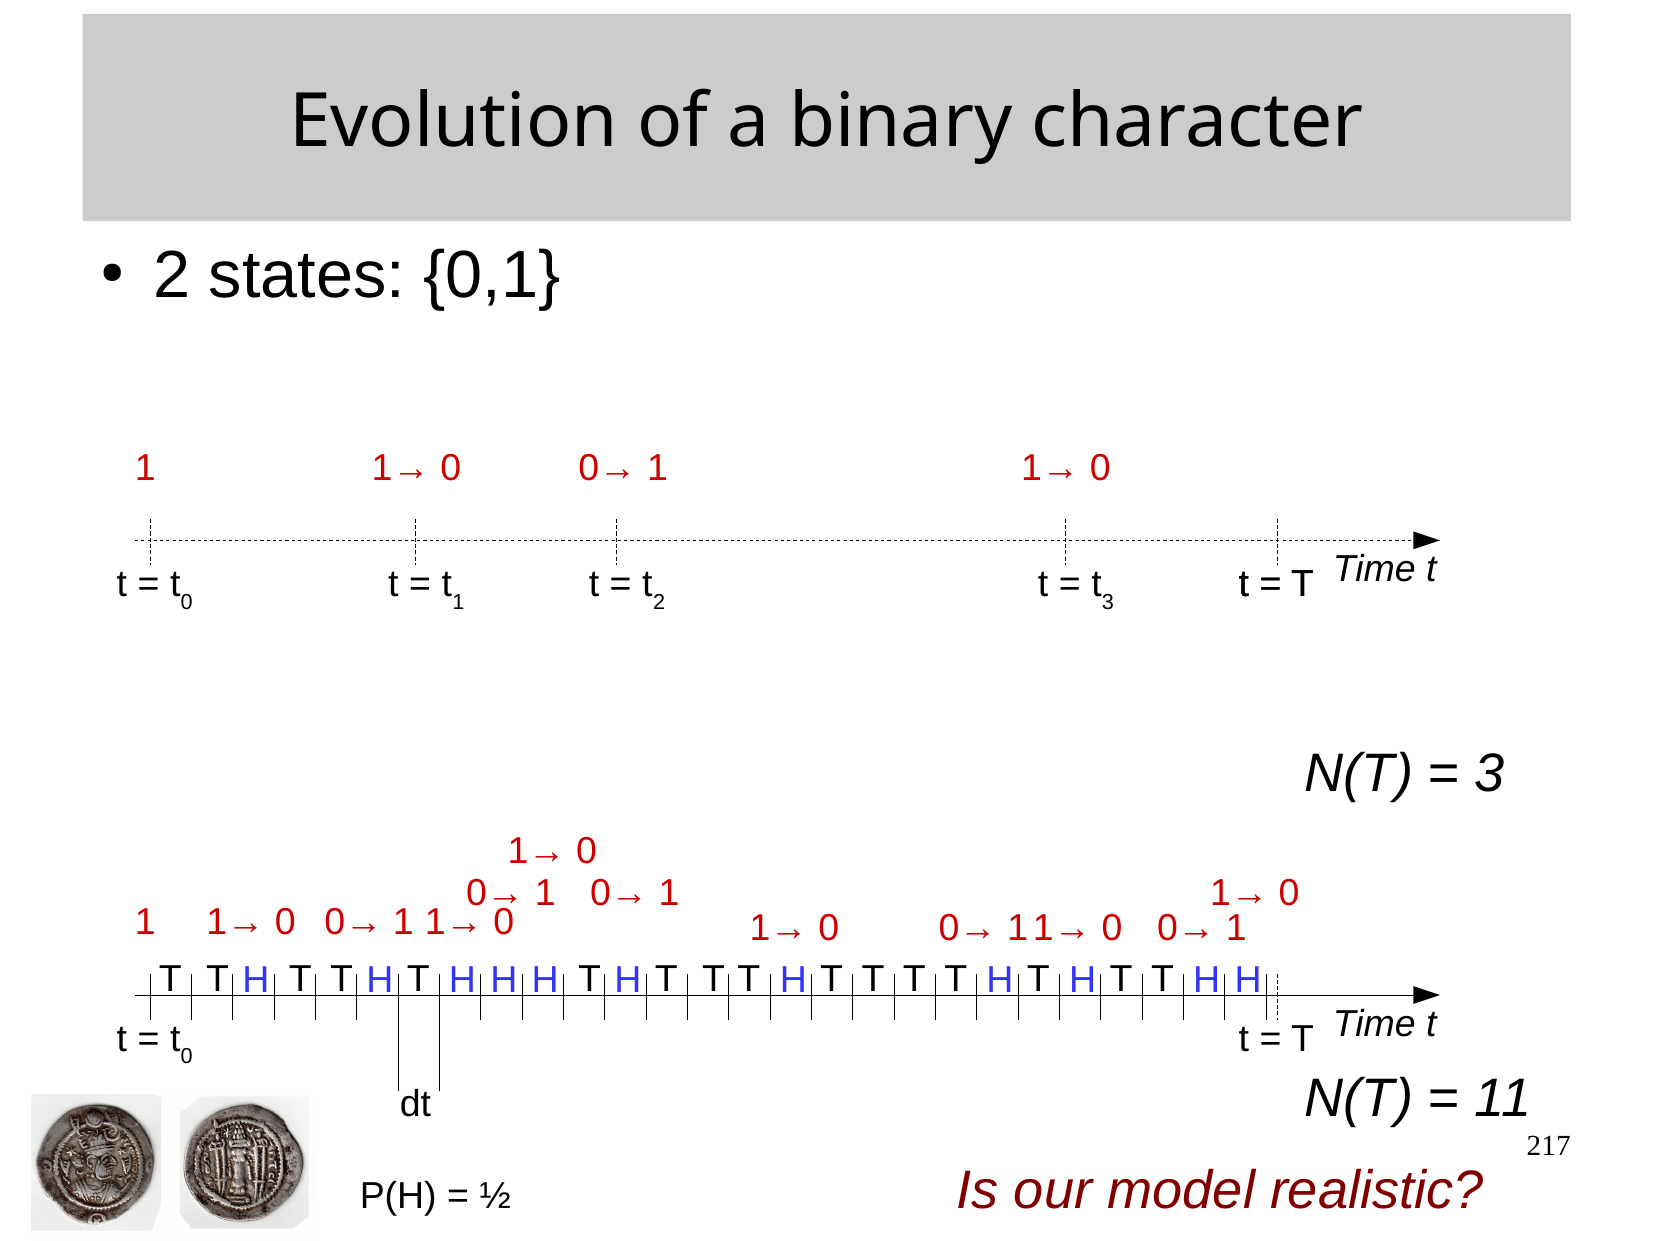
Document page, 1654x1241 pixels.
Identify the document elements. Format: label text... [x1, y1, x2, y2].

text_box 1→ 0 [356, 438, 477, 496]
text_box 1→ 0 [1044, 899, 1139, 956]
text_box T [929, 956, 971, 1007]
text_box H [434, 951, 475, 1009]
text_box 1→ 0 [492, 822, 613, 880]
text_box T [888, 950, 929, 1007]
text_box Is our model realistic? [941, 1151, 1557, 1228]
text_box P(H) = ½ [345, 1166, 571, 1227]
text_box t = t1 [373, 555, 482, 622]
text_box 1→ 0 [191, 893, 309, 951]
text_box Time t [1318, 995, 1514, 1052]
text_box 0→ 1 [575, 863, 696, 921]
text_box T [191, 951, 227, 1007]
title Evolution of a binary character [82, 13, 1571, 222]
text_box t = T [1223, 555, 1333, 613]
text_box T [412, 951, 434, 1007]
text_box 0→ 1 [923, 899, 1044, 956]
text_box t = t2 [574, 555, 683, 622]
text_box 0→ 1 [1142, 899, 1263, 956]
text_box 1→ 0 [430, 893, 530, 951]
text_box H [971, 956, 1032, 1009]
text_box H [599, 951, 660, 1009]
text_box Time t [1318, 540, 1514, 598]
text_box H [475, 951, 516, 1009]
text_box t = T [1223, 1010, 1333, 1067]
text_box 1→ 0 [1006, 438, 1127, 496]
text_box H [1219, 951, 1280, 1009]
text_box T [563, 950, 624, 1007]
text_box T [640, 950, 687, 1007]
text_box H [1178, 956, 1219, 1009]
text_box H [227, 951, 288, 1009]
text_box 1 [120, 438, 196, 496]
text_box 0→ 1 [563, 438, 684, 496]
text_box 1 [120, 893, 191, 951]
text_box T [687, 950, 722, 1007]
text_box T [144, 950, 191, 1007]
text_box t = t0 [101, 555, 211, 622]
text_box T [315, 951, 351, 1007]
text_box H [516, 951, 577, 1009]
text_box N(T) = 3 [1290, 735, 1576, 824]
text_box N(T) = 11 [1290, 1059, 1576, 1149]
text_box t = t3 [1023, 555, 1132, 622]
text_box T [1115, 956, 1136, 1007]
text_box T [846, 950, 888, 1007]
text_box 0→ 1 [451, 863, 572, 921]
list 2 states: {0,1} [82, 237, 1571, 421]
text_box H [765, 956, 826, 1009]
text_box T [288, 951, 315, 1007]
text_box H [1054, 956, 1115, 1009]
text_box T [826, 956, 846, 1007]
text_box t = t0 [101, 1010, 211, 1076]
text_box 1→ 0 [1195, 863, 1316, 921]
text_box T [722, 950, 765, 1007]
text_box 1→ 0 [734, 899, 855, 956]
picture [30, 1094, 316, 1241]
text_box T [1136, 950, 1178, 1007]
text_box T [1032, 956, 1054, 1007]
text_box 0→ 1 [309, 893, 430, 951]
text_box dt [385, 1075, 462, 1132]
text_box H [351, 951, 412, 1009]
